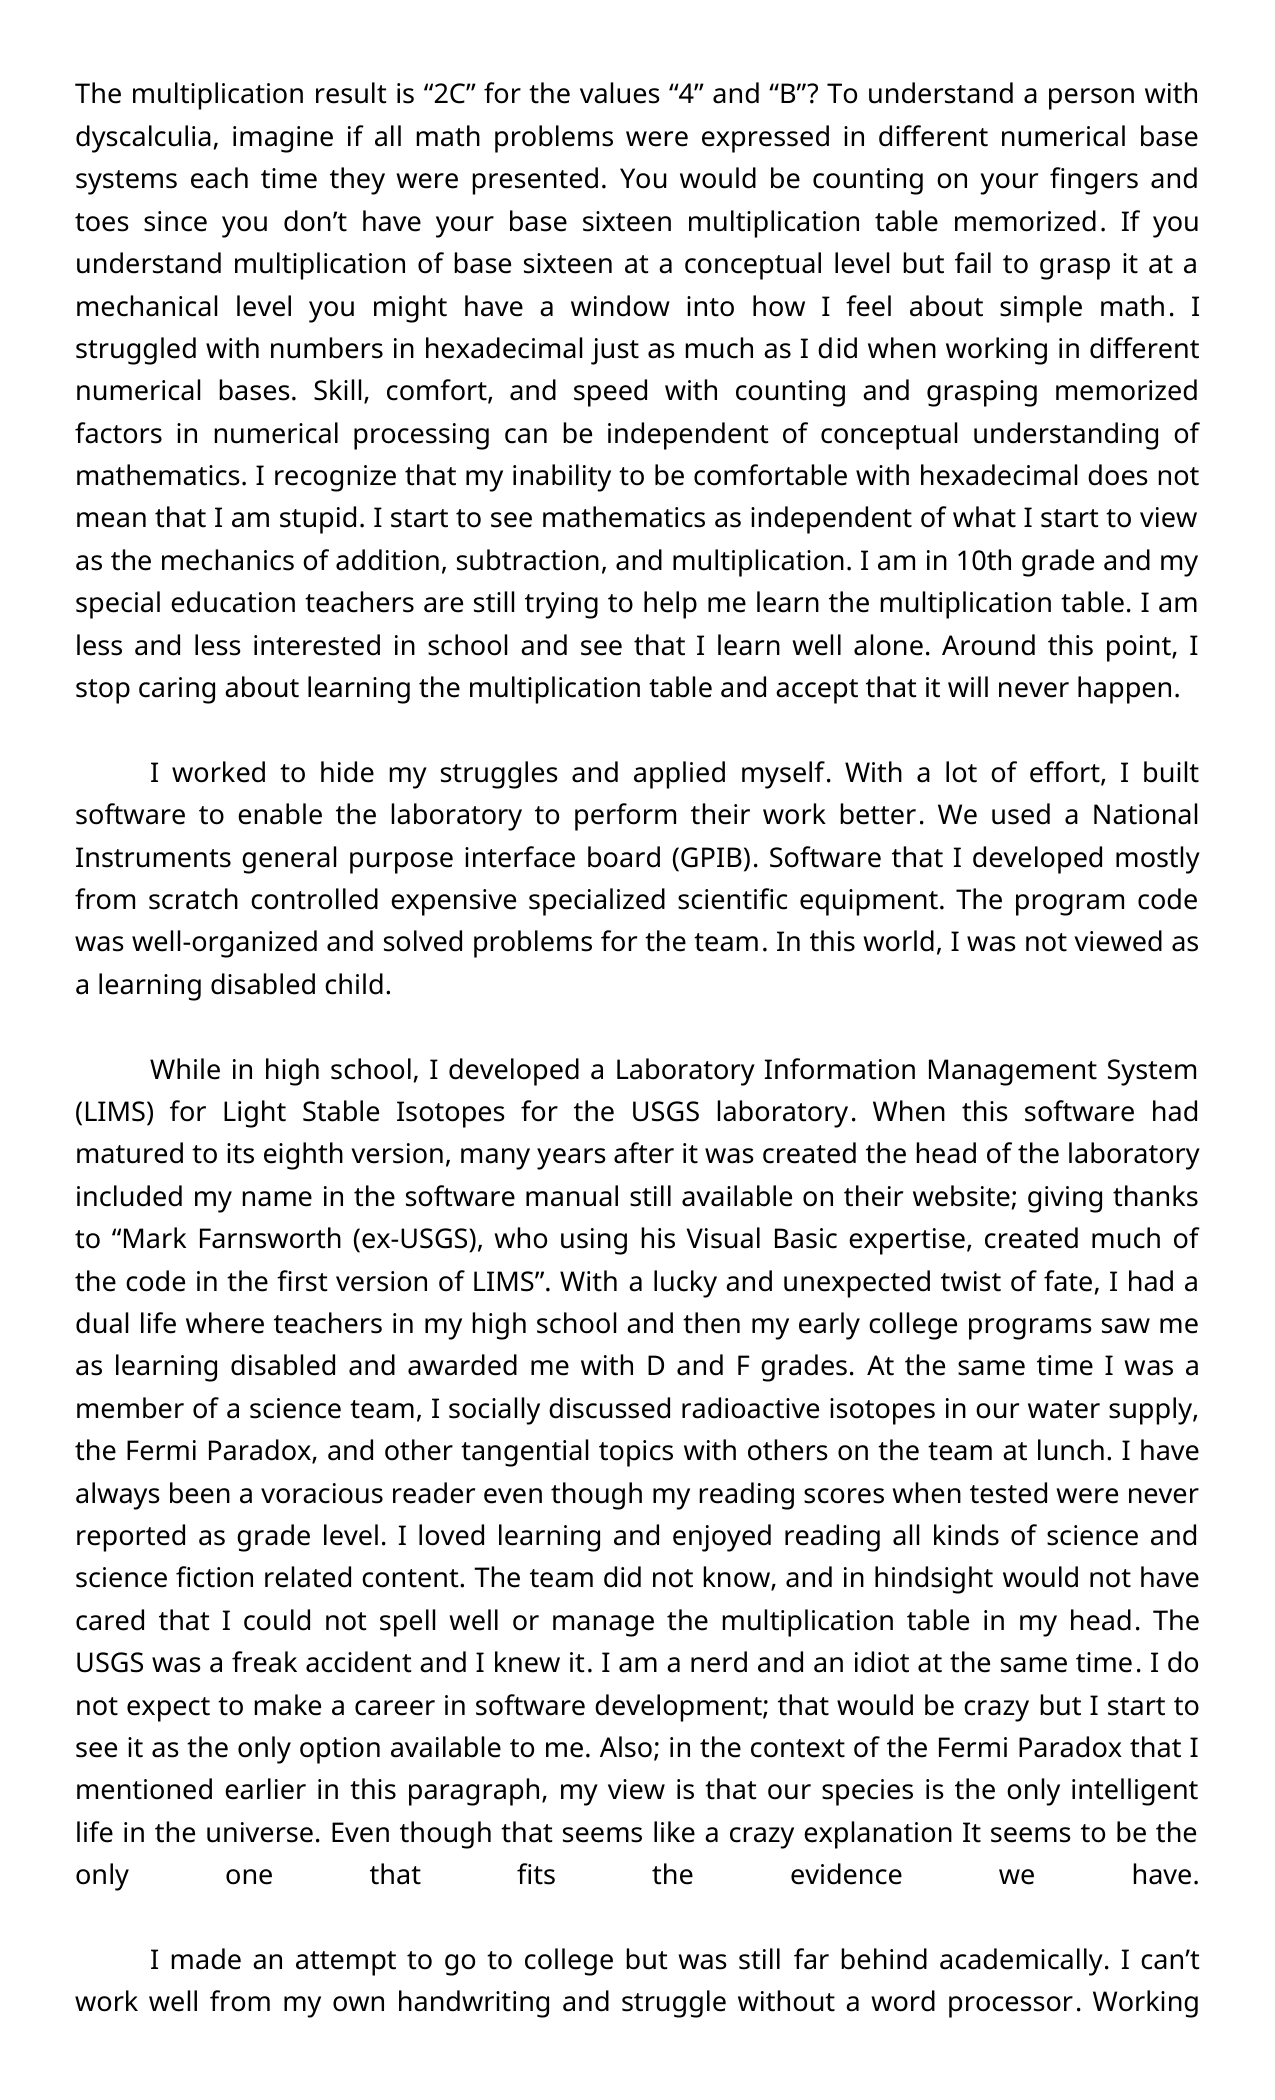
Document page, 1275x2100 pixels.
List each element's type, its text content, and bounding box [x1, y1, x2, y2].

text I worked to hide my struggles and applied myself. With a lot of effort, I built software to enable the laboratory to perform their work better. We used a National Instruments general purpose interface board (GPIB). Software that I developed mostly from scratch controlled expensive specialized scientific equipment. The program code was well-organized and solved problems for the team. In this world, I was not viewed as a learning disabled child. [75, 753, 1200, 1002]
text While in high school, I developed a Laboratory Information Management System (LIMS) for Light Stable Isotopes for the USGS laboratory. When this software had matured to its eighth version, many years after it was created the head of the laboratory included my name in the software manual still available on their website; giving thanks to “Mark Farnsworth (ex-USGS), who using his Visual Basic expertise, created much of the code in the first version of LIMS”. With a lucky and unexpected twist of fate, I had a dual life where teachers in my high school and then my early college programs saw me as learning disabled and awarded me with D and F grades. At the same time I was a member of a science team, I socially discussed radioactive isotopes in our water supply, the Fermi Paradox, and other tangential topics with others on the team at lunch. I have always been a voracious reader even though my reading scores when tested were never reported as grade level. I loved learning and enjoyed reading all kinds of science and science fiction related content. The team did not know, and in hindsight would not have cared that I could not spell well or manage the multiplication table in my head. The USGS was a freak accident and I knew it. I am a nerd and an idiot at the same time. I do not expect to make a career in software development; that would be crazy but I start to see it as the only option available to me. Also; in the context of the Fermi Paradox that I mentioned earlier in this paragraph, my view is that our species is the only intelligent life in the universe. Even though that seems like a crazy explanation It seems to be the only one that fits the evidence we have. [75, 1050, 1200, 1935]
text I made an attempt to go to college but was still far behind academically. I can’t work well from my own handwriting and struggle without a word processor. Working [75, 1940, 1200, 2020]
text The multiplication result is “2C” for the values “4” and “B”? To understand a person with dyscalculia, imagine if all math problems were expressed in different numerical base systems each time they were presented. You would be counting on your fingers and toes since you don’t have your base sixteen multiplication table memorized. If you understand multiplication of base sixteen at a conceptual level but fail to grasp it at a mechanical level you might have a window into how I feel about simple math. I struggled with numbers in hexadecimal just as much as I did when working in different numerical bases. Skill, comfort, and speed with counting and grasping memorized factors in numerical processing can be independent of conceptual understanding of mathematics. I recognize that my inability to be comfortable with hexadecimal does not mean that I am stupid. I start to see mathematics as independent of what I start to view as the mechanics of addition, subtraction, and multiplication. I am in 10th grade and my special education teachers are still trying to help me learn the multiplication table. I am less and less interested in school and see that I learn well alone. Around this point, I stop caring about learning the multiplication table and accept that it will never happen. [75, 75, 1200, 705]
